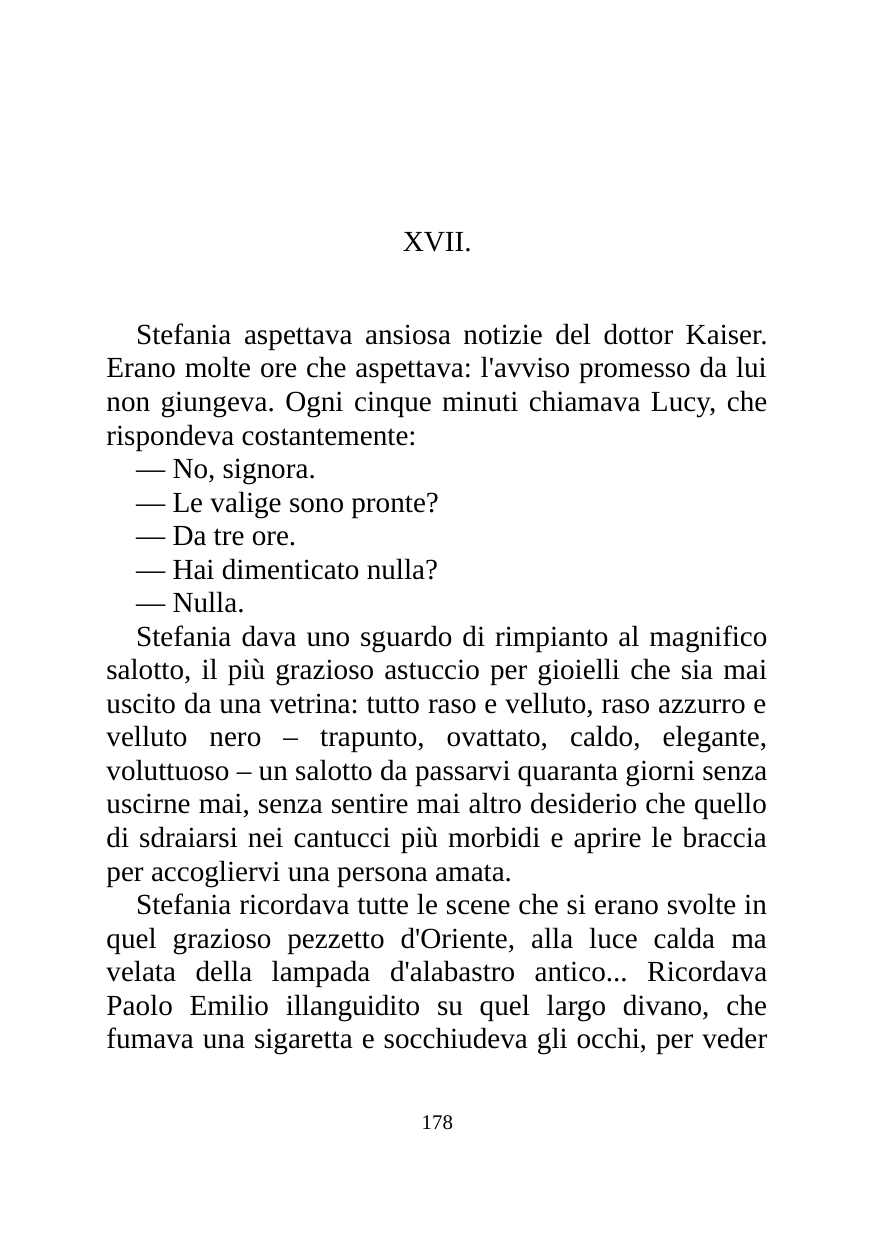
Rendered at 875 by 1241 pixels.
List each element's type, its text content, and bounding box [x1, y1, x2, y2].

text — Le valige sono pronte? [106, 485, 768, 518]
text Stefania dava uno sguardo di rimpianto al magnifico salotto, il più grazioso astuccio per gioielli che sia mai uscito da una vetrina: tutto raso e velluto, raso azzurro e velluto nero – trapunto, ovattato, caldo, elegante, voluttuoso – un salotto da passarvi quaranta giorni senza uscirne mai, senza sentire mai altro desiderio che quello di sdraiarsi nei cantucci più morbidi e aprire le braccia per accogliervi una persona amata. [106, 619, 768, 887]
text — Hai dimenticato nulla? [106, 552, 768, 585]
text — No, signora. [106, 451, 768, 485]
text Stefania aspettava ansiosa notizie del dottor Kaiser. Erano molte ore che aspettava: l'avviso promesso da lui non giungeva. Ogni cinque minuti chiamava Lucy, che rispondeva costantemente: [106, 317, 768, 451]
text Stefania ricordava tutte le scene che si erano svolte in quel grazioso pezzetto d'Oriente, alla luce calda ma velata della lampada d'alabastro antico... Ricordava Paolo Emilio illanguidito su quel largo divano, che fumava una sigaretta e socchiudeva gli occhi, per veder [106, 887, 768, 1055]
text — Nulla. [106, 585, 768, 619]
subtitle XVII. [106, 224, 768, 258]
text — Da tre ore. [106, 518, 768, 552]
